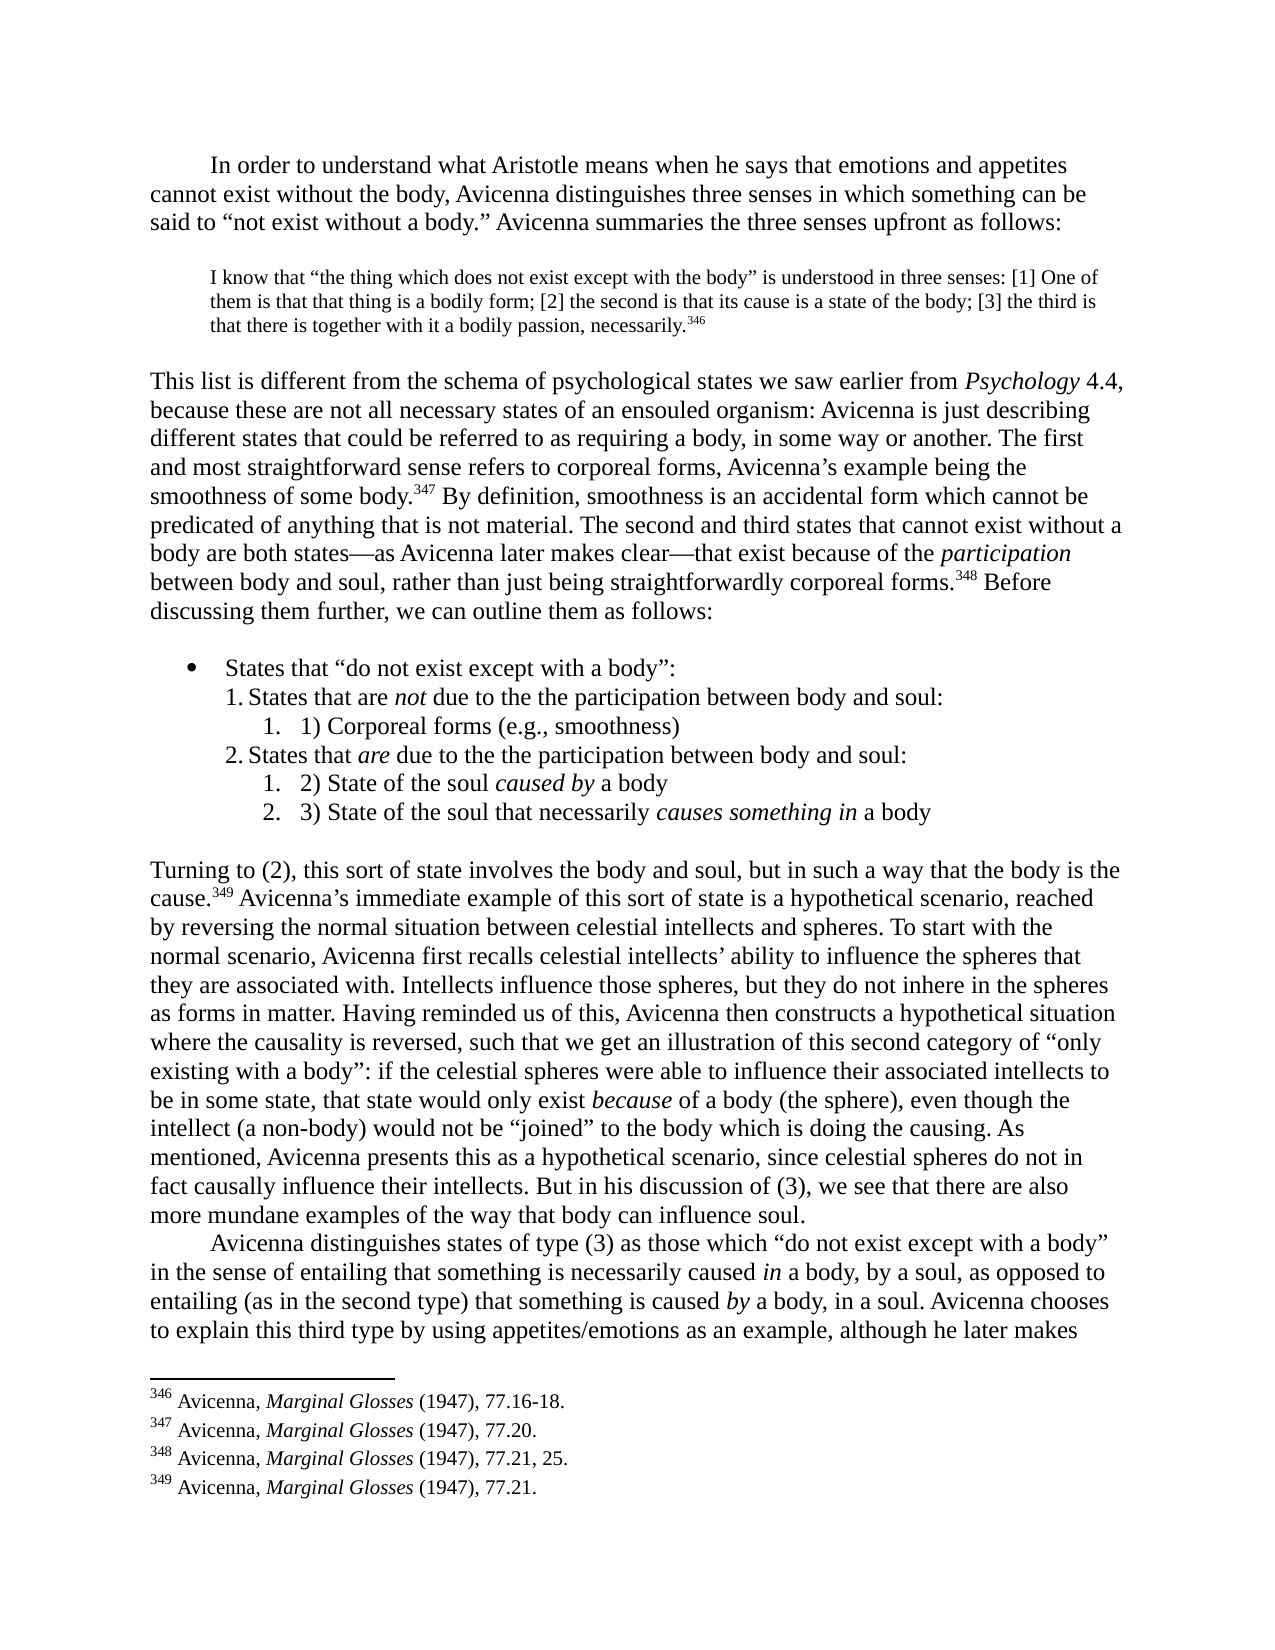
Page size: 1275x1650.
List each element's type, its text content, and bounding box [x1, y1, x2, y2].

text Avicenna, Marginal Glosses (1947), 77.20. [150, 1414, 1125, 1442]
text Avicenna, Marginal Glosses (1947), 77.21. [150, 1471, 1125, 1500]
text Avicenna distinguishes states of type (3) as those which “do not exist except with a body” in the sense of entailing that something is necessarily caused in a body, by a soul, as opposed to entailing (as in the second type) that something is caused by a body, in a soul. Avicenna chooses to explain this third type by using appetites/emotions as an example, although he later makes [150, 1228, 1125, 1343]
list 1) Corporeal forms (e.g., smoothness) [262, 711, 1125, 740]
list States that are not due to the the participation between body and soul: [225, 682, 1125, 711]
text Turning to (2), this sort of state involves the body and soul, but in such a way that the body is the cause. Avicenna’s immediate example of this sort of state is a hypothetical scenario, reached by reversing the normal situation between celestial intellects and spheres. To start with the normal scenario, Avicenna first recalls celestial intellects’ ability to influence the spheres that they are associated with. Intellects influence those spheres, but they do not inhere in the spheres as forms in matter. Having reminded us of this, Avicenna then constructs a hypothetical situation where the causality is reversed, such that we get an illustration of this second category of “only existing with a body”: if the celestial spheres were able to influence their associated intellects to be in some state, that state would only exist because of a body (the sphere), even though the intellect (a non-body) would not be “joined” to the body which is doing the causing. As mentioned, Avicenna presents this as a hypothetical scenario, since celestial spheres do not in fact causally influence their intellects. But in his discussion of (3), we see that there are also more mundane examples of the way that body can influence soul. [150, 855, 1125, 1228]
list States that are due to the the participation between body and soul: [225, 740, 1125, 768]
list States that “do not exist except with a body”: [187, 653, 1125, 682]
list 3) State of the soul that necessarily causes something in a body [262, 797, 1125, 826]
text Avicenna, Marginal Glosses (1947), 77.21, 25. [150, 1442, 1125, 1471]
text In order to understand what Aristotle means when he says that emotions and appetites cannot exist without the body, Avicenna distinguishes three senses in which something can be said to “not exist without a body.” Avicenna summaries the three senses upfront as follows: [150, 150, 1125, 236]
text I know that “the thing which does not exist except with the body” is understood in three senses: [1] One of them is that that thing is a bodily form; [2] the second is that its cause is a state of the body; [3] the third is that there is together with it a bodily passion, necessarily. [210, 265, 1125, 337]
list 2) State of the soul caused by a body [262, 768, 1125, 797]
text This list is different from the schema of psychological states we saw earlier from Psychology 4.4, because these are not all necessary states of an ensouled organism: Avicenna is just describing different states that could be referred to as requiring a body, in some way or another. The first and most straightforward sense refers to corporeal forms, Avicenna’s example being the smoothness of some body. By definition, smoothness is an accidental form which cannot be predicated of anything that is not material. The second and third states that cannot exist without a body are both states—as Avicenna later makes clear—that exist because of the participation between body and soul, rather than just being straightforwardly corporeal forms. Before discussing them further, we can outline them as follows: [150, 366, 1125, 625]
text Avicenna, Marginal Glosses (1947), 77.16-18. [150, 1385, 1125, 1414]
